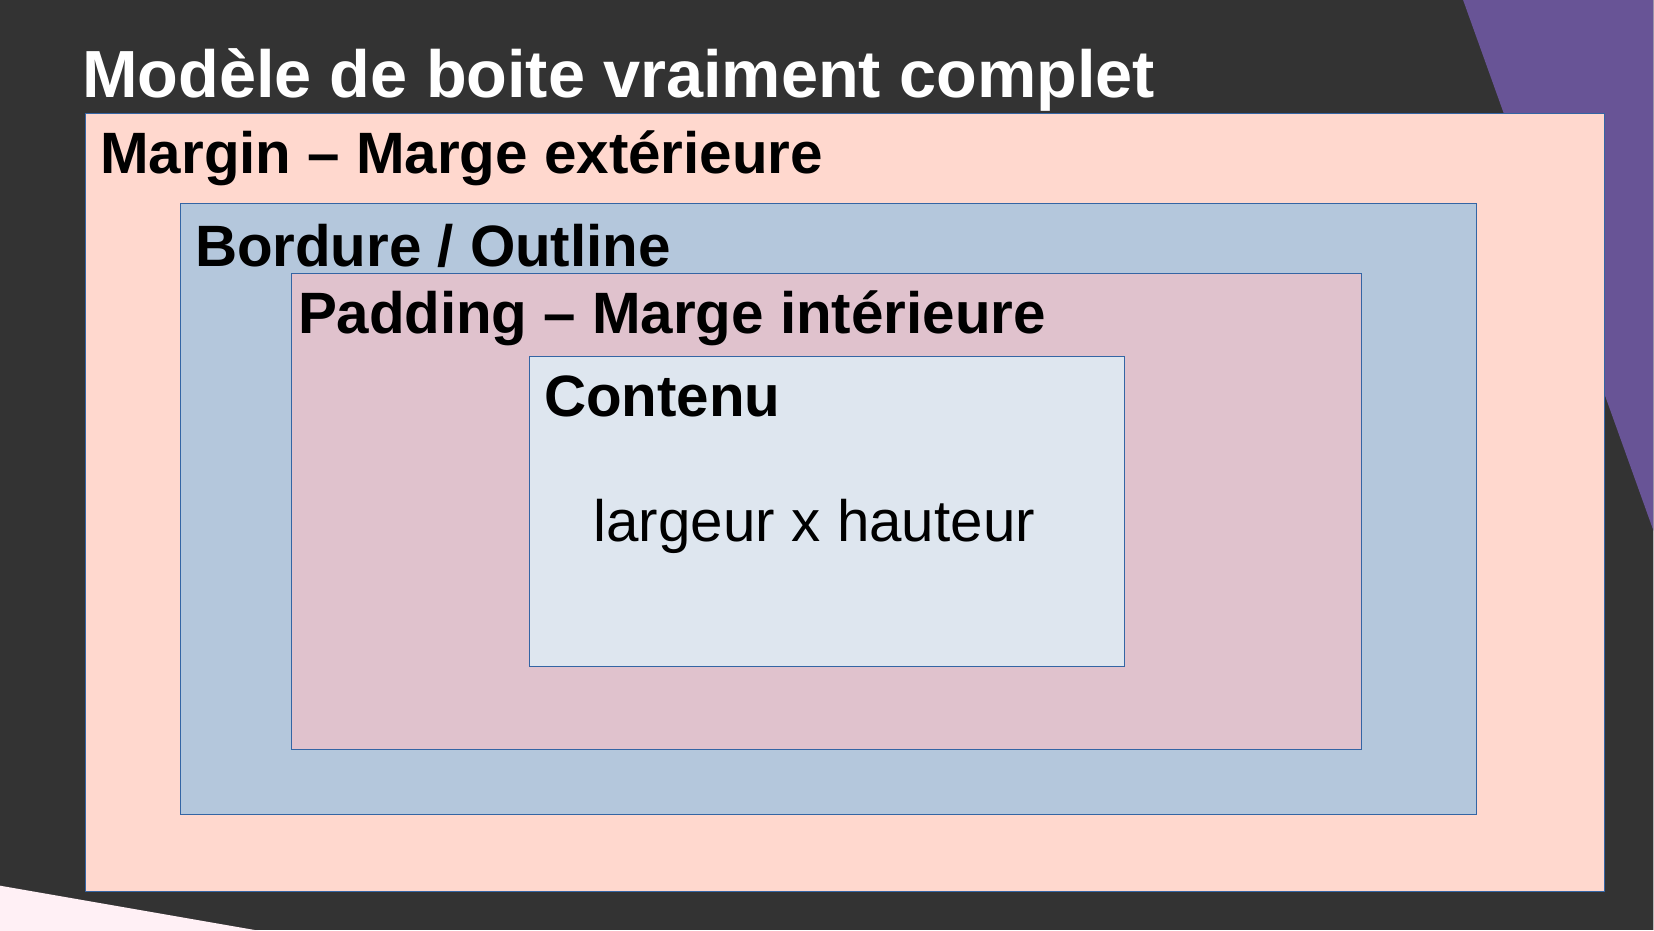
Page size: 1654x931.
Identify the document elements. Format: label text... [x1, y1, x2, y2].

text_box Padding – Marge intérieure [283, 273, 1276, 354]
text_box [0, 885, 261, 931]
text_box [85, 0, 1654, 892]
text_box Bordure / Outline [180, 205, 1173, 286]
text_box largeur x hauteur [578, 481, 1075, 562]
title Modèle de boite vraiment complet [82, 37, 1571, 112]
text_box Contenu [529, 356, 1512, 437]
text_box Margin – Marge extérieure [85, 113, 1079, 194]
